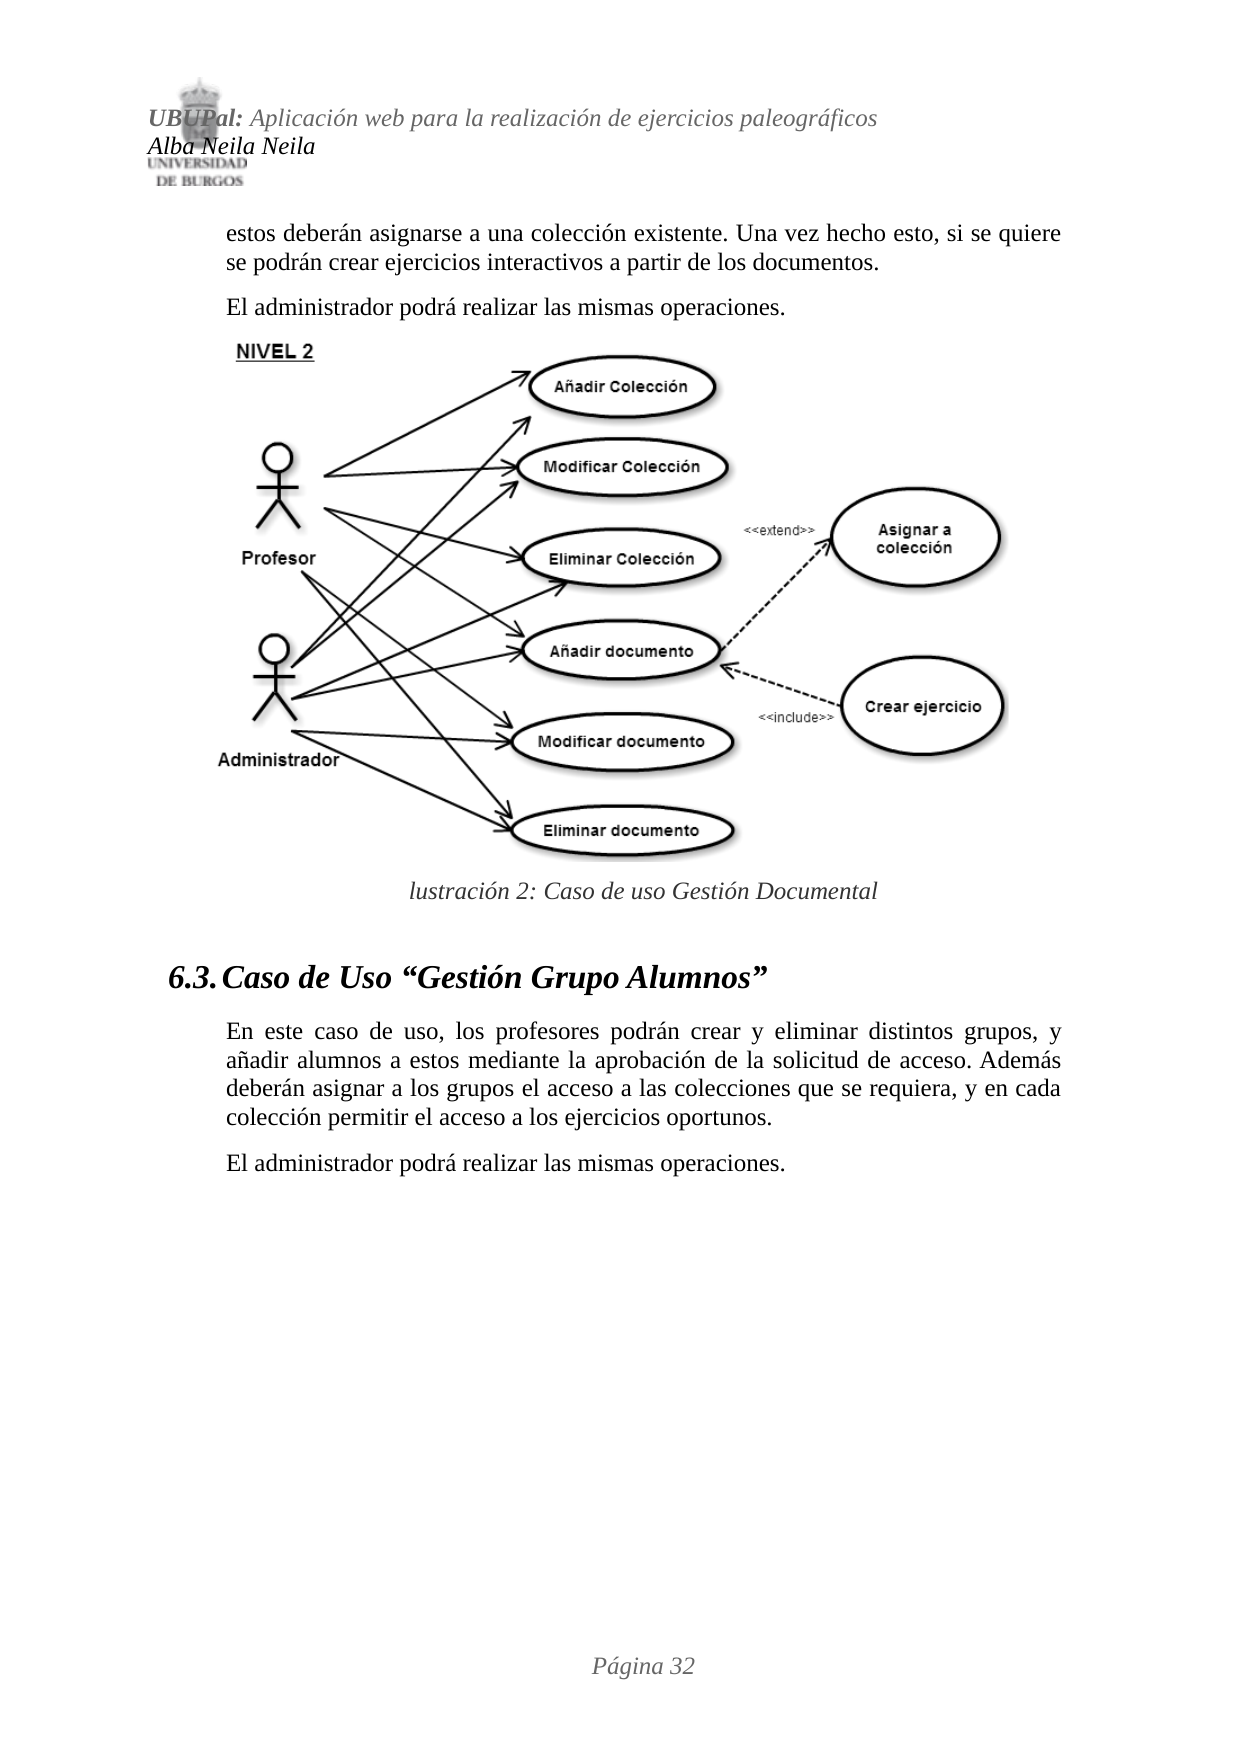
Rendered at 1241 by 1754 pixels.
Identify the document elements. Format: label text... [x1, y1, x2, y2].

picture [202, 337, 1009, 862]
text En este caso de uso, los profesores podrán crear y eliminar distintos grupos, y añadir alumnos a estos mediante la aprobación de la solicitud de acceso. Además deberán asignar a los grupos el acceso a las colecciones que se requiera, y en cada colección permitir el acceso a los ejercicios oportunos. [226, 1016, 1063, 1131]
text El administrador podrá realizar las mismas operaciones. [226, 1148, 1063, 1176]
subtitle Caso de Uso “Gestión Grupo Alumnos” [159, 957, 1063, 995]
text El administrador podrá realizar las mismas operaciones. [226, 292, 1063, 321]
text lustración 2: Caso de uso Gestión Documental [280, 862, 1009, 904]
picture [147, 77, 247, 186]
text estos deberán asignarse a una colección existente. Una vez hecho esto, si se quiere se podrán crear ejercicios interactivos a partir de los documentos. [226, 218, 1063, 276]
